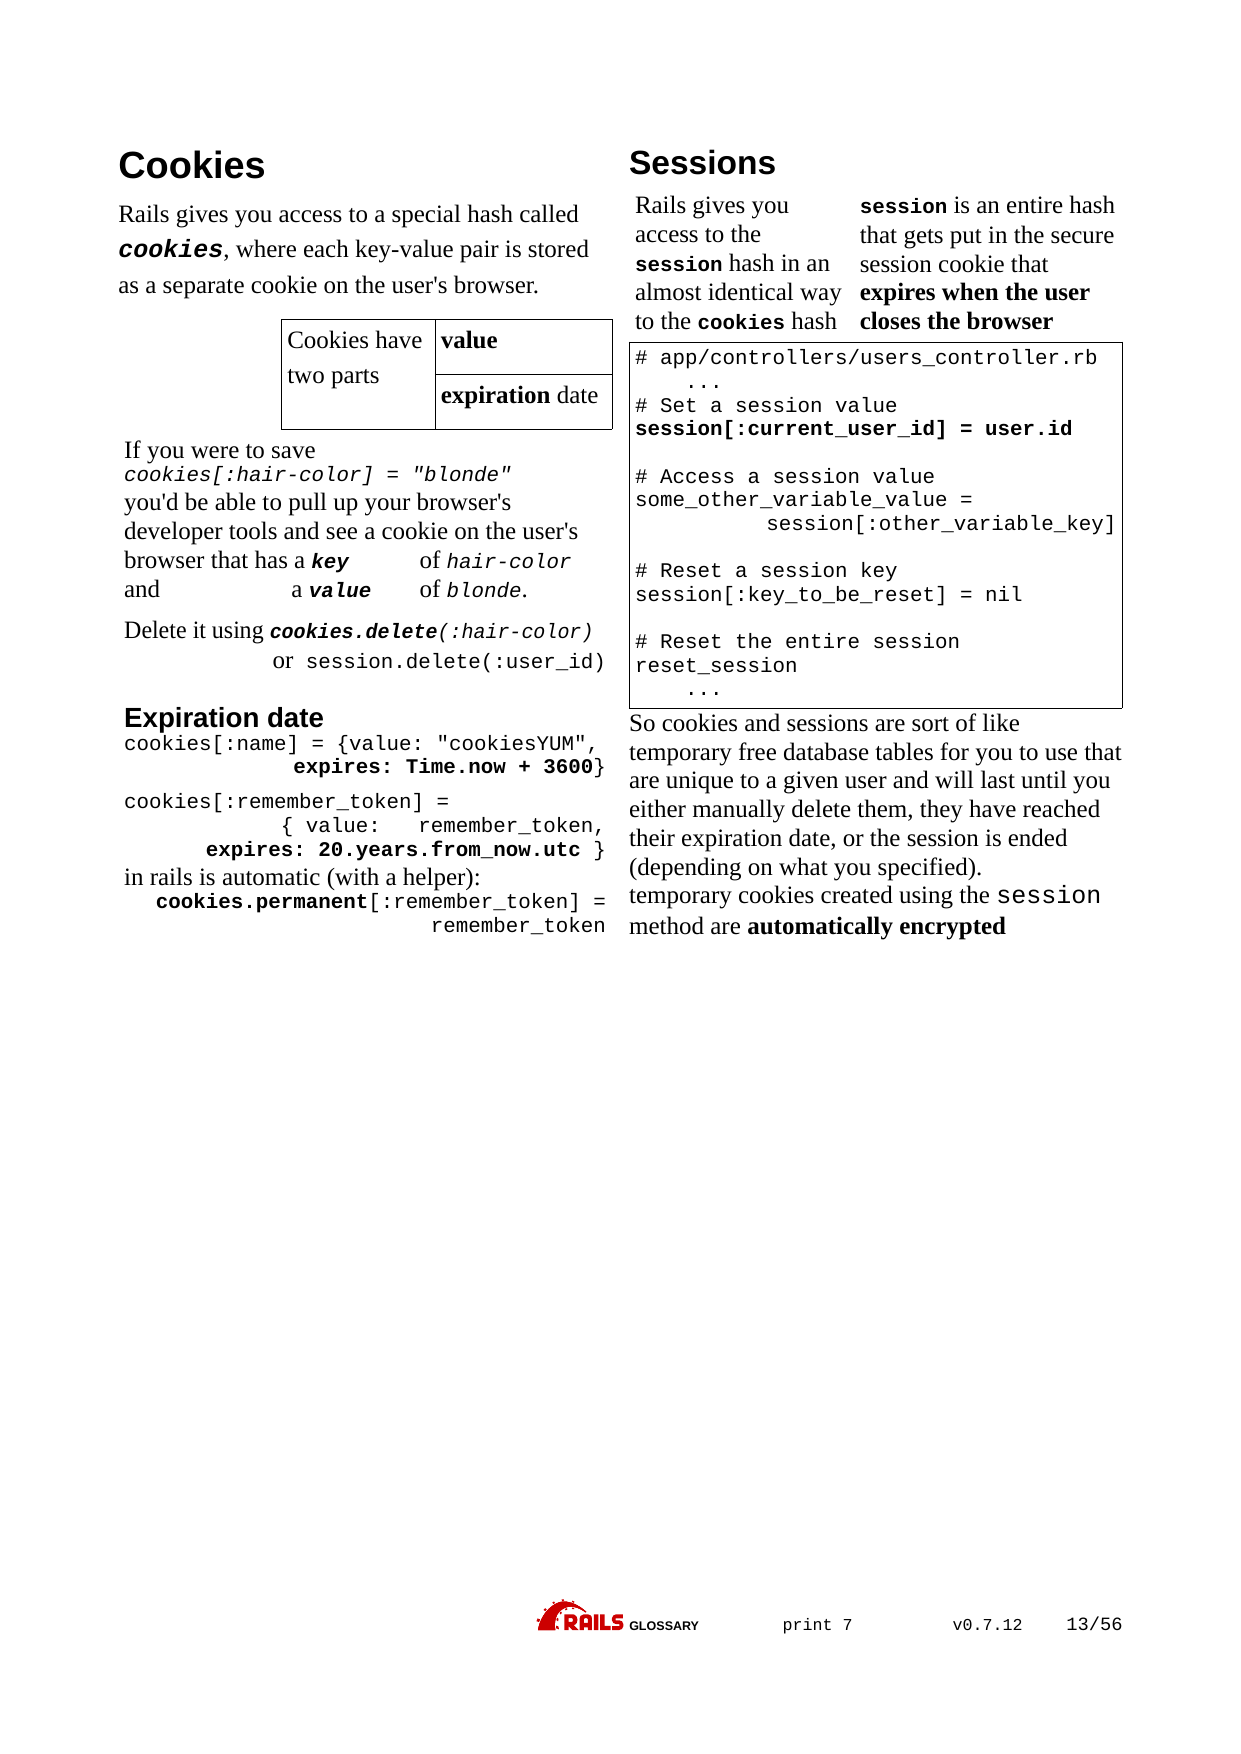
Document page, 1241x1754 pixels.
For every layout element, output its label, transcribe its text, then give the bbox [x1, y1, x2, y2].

subtitle Cookies [118, 143, 611, 187]
table_header Rails gives you access to the session hash in an almost identical way to the cookies hash [629, 185, 854, 342]
table_cell Expiration date cookies[:name] = {value: "cookiesYUM", expires: Time.now + 3600} [118, 680, 611, 786]
subtitle Sessions [629, 143, 1122, 182]
table_cell Delete it using cookies.delete(:hair-color) or session.delete(:user_id) [118, 610, 611, 680]
table_cell expiration date [436, 375, 612, 429]
table_header If you were to save cookies[:hair-color] = "blonde" you'd be able to pull up your browser's developer tools and see a cookie on the user's browser that has a key of hair-color and a value of blonde. [118, 429, 611, 610]
text temporary cookies created using the session method are automatically encrypted [629, 880, 1122, 940]
text Rails gives you access to a special hash called cookies, where each key-value pair is stored as a separate cookie on the user's browser. [118, 199, 611, 299]
text So cookies and sessions are sort of like temporary free database tables for you to use that are unique to a given user and will last until you either manually delete them, they have reached their expiration date, or the session is ended (depending on what you specified). [629, 709, 1122, 880]
table_cell # app/controllers/users_controller.rb ... # Set a session value session[:current_user_id] = user.id # Access a session value some_other_variable_value = session[:other_variable_key] # Reset a session key session[:key_to_be_reset] = nil # Reset the entire session reset_session ... [630, 343, 1122, 708]
table_header value [436, 320, 612, 374]
table_header session is an entire hash that gets put in the secure session cookie that expires when the user closes the browser [854, 185, 1122, 342]
table_cell cookies[:remember_token] = { value: remember_token, expires: 20.years.from_now.utc } in rails is automatic (with a helper): cookies.permanent[:remember_token] = remember_token [118, 786, 611, 944]
table_header Cookies have two parts [282, 320, 435, 429]
